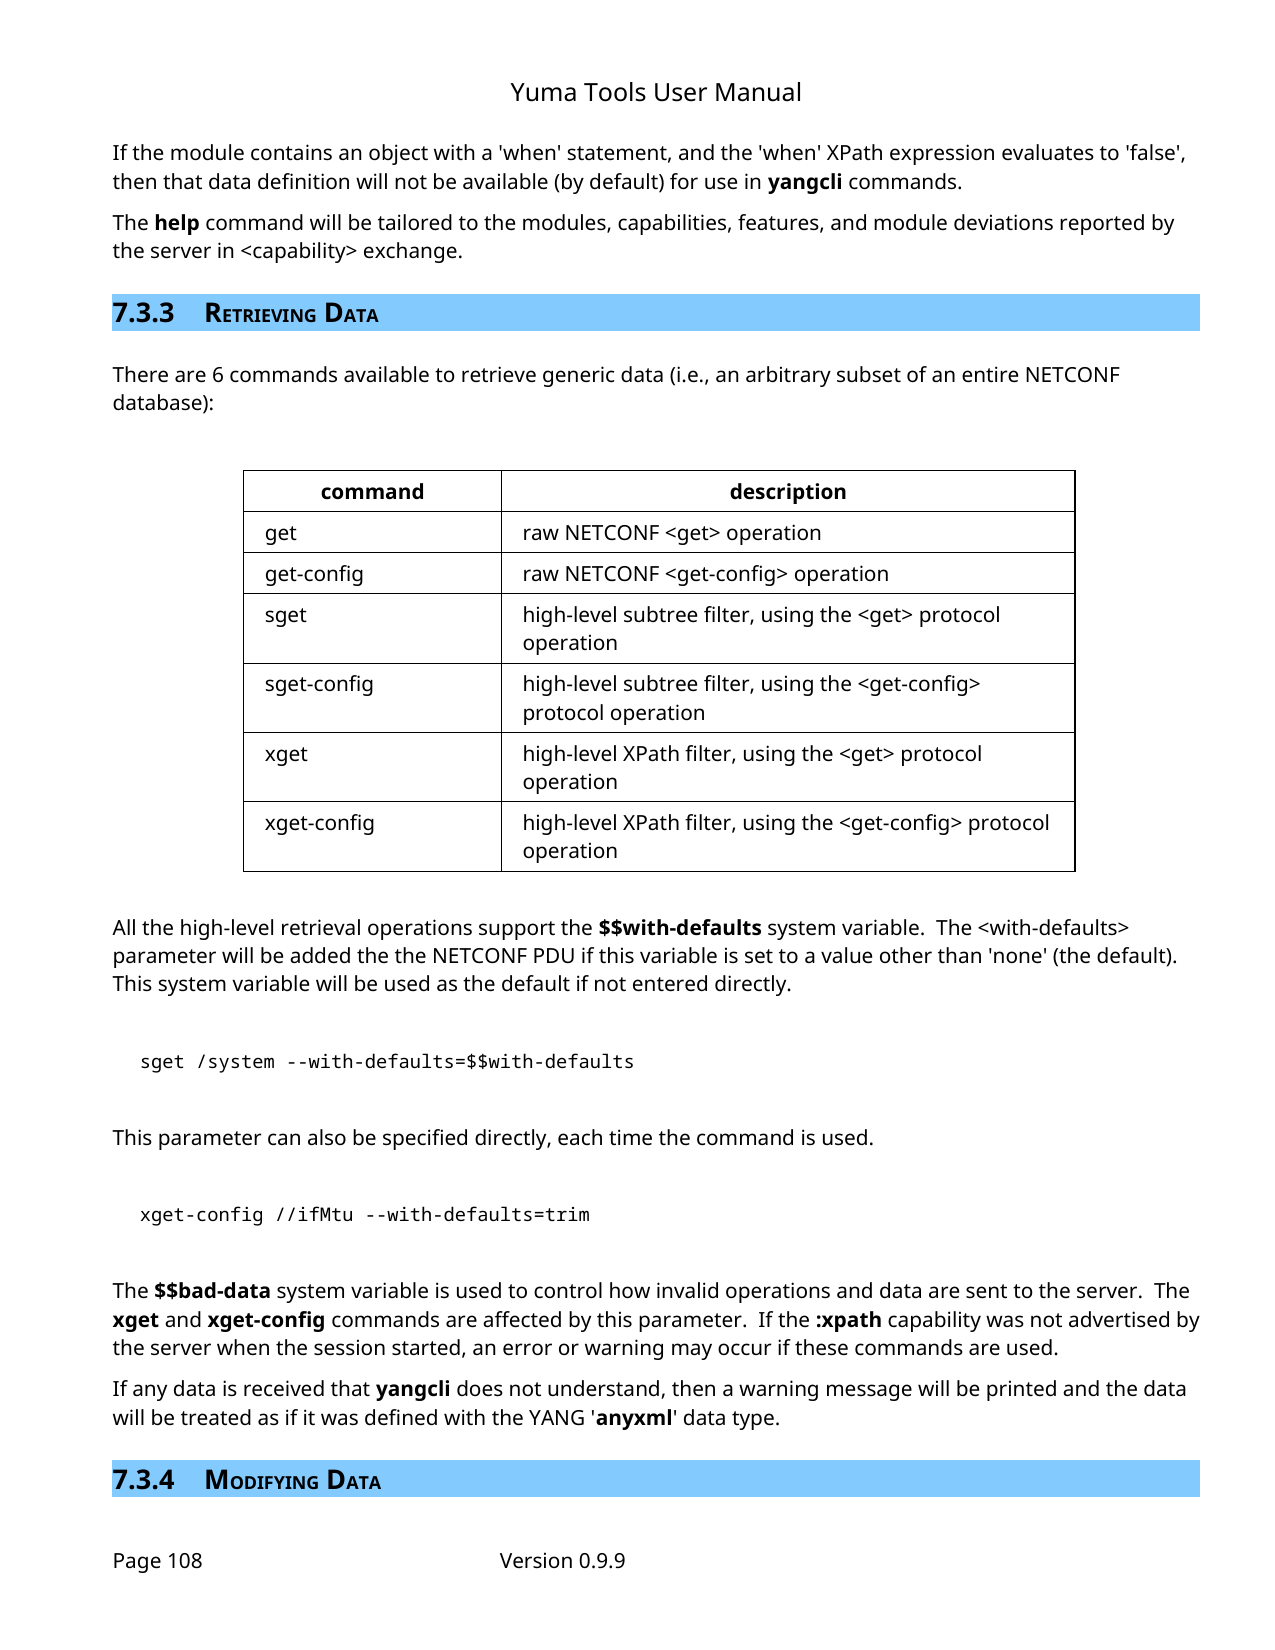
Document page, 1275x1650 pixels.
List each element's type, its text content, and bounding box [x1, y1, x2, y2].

table_header description [502, 471, 1074, 511]
text This parameter can also be specified directly, each time the command is used. [112, 1123, 1200, 1151]
table_header command [244, 471, 501, 511]
table_cell get [244, 512, 501, 552]
text If the module contains an object with a 'when' statement, and the 'when' XPath expression evaluates to 'false', then that data definition will not be available (by default) for use in yangcli commands. [112, 138, 1200, 195]
table_cell raw NETCONF <get-config> operation [502, 553, 1074, 593]
table_cell high-level XPath filter, using the <get> protocol operation [502, 733, 1074, 801]
text The help command will be tailored to the modules, capabilities, features, and module deviations reported by the server in <capability> exchange. [112, 208, 1200, 265]
subtitle Modifying Data [112, 1460, 1200, 1497]
table_cell raw NETCONF <get> operation [502, 512, 1074, 552]
table_cell sget [244, 594, 501, 662]
table_cell high-level subtree filter, using the <get-config> protocol operation [502, 664, 1074, 732]
text If any data is received that yangcli does not understand, then a warning message will be printed and the data will be treated as if it was defined with the YANG 'anyxml' data type. [112, 1374, 1200, 1431]
table_cell xget [244, 733, 501, 801]
text There are 6 commands available to retrieve generic data (i.e., an arbitrary subset of an entire NETCONF database): [112, 360, 1200, 417]
text The $$bad-data system variable is used to control how invalid operations and data are sent to the server. The xget and xget-config commands are affected by this parameter. If the :xpath capability was not advertised by the server when the session started, an error or warning may occur if these commands are used. [112, 1276, 1200, 1362]
text All the high-level retrieval operations support the $$with-defaults system variable. The <with-defaults> parameter will be added the the NETCONF PDU if this variable is set to a value other than 'none' (the default). This system variable will be used as the default if not entered directly. [112, 913, 1200, 998]
table_cell get-config [244, 553, 501, 593]
text sget /system --with-defaults=$$with-defaults [139, 1048, 1200, 1073]
subtitle Retrieving Data [112, 294, 1200, 331]
table_cell xget-config [244, 802, 501, 871]
table_cell sget-config [244, 664, 501, 732]
table_cell high-level XPath filter, using the <get-config> protocol operation [502, 802, 1074, 871]
text xget-config //ifMtu --with-defaults=trim [139, 1201, 1200, 1227]
table_cell high-level subtree filter, using the <get> protocol operation [502, 594, 1074, 662]
